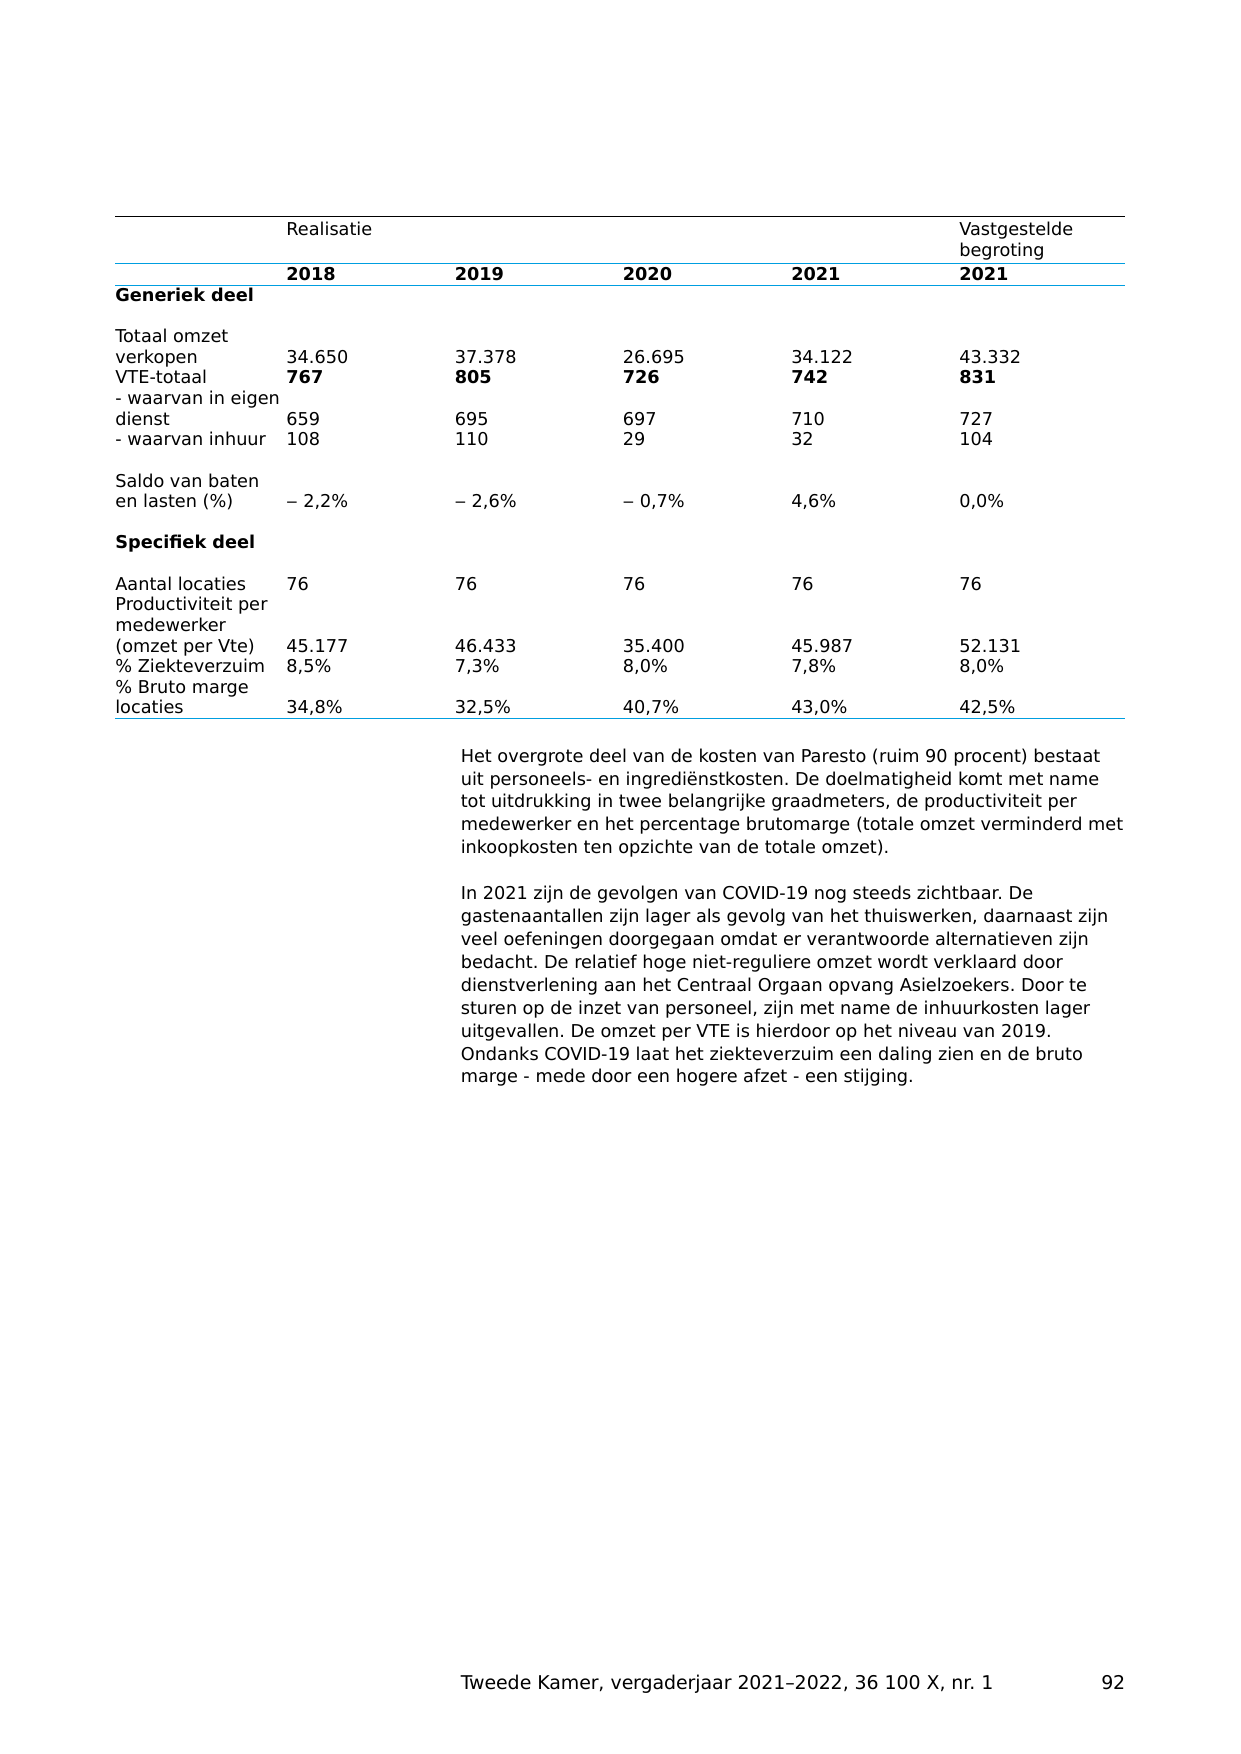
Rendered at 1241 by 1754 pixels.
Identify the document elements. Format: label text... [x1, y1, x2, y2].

table_cell 45.987 [788, 594, 956, 656]
table_cell 8,0% [620, 656, 788, 677]
table_cell [115, 553, 283, 574]
table_cell [115, 512, 283, 532]
table_cell [452, 533, 620, 553]
table_cell [452, 217, 620, 263]
table_cell 2021 [956, 264, 1125, 284]
table_cell % Bruto marge locaties [115, 677, 283, 718]
table_cell VTE-totaal [115, 368, 283, 388]
table_cell [956, 286, 1125, 306]
table_cell [283, 553, 452, 574]
table_cell [620, 306, 788, 326]
table_cell [115, 306, 283, 326]
table_cell 695 [452, 388, 620, 429]
table_cell 45.177 [283, 594, 452, 656]
text In 2021 zijn de gevolgen van COVID-19 nog steeds zichtbaar. De gastenaantallen zijn lager als gevolg van het thuiswerken, daarnaast zijn veel oefeningen doorgegaan omdat er verantwoorde alternatieven zijn bedacht. De relatief hoge niet-reguliere omzet wordt verklaard door dienstverlening aan het Centraal Orgaan opvang Asielzoekers. Door te sturen op de inzet van personeel, zijn met name de inhuurkosten lager uitgevallen. De omzet per VTE is hierdoor op het niveau van 2019. Ondanks COVID-19 laat het ziekteverzuim een daling zien en de bruto marge - mede door een hogere afzet - een stijging. [461, 881, 1125, 1087]
table_cell 29 [620, 429, 788, 450]
table_cell ‒ 0,7% [620, 471, 788, 512]
table_cell [283, 286, 452, 306]
table_cell 76 [788, 574, 956, 594]
table_cell 8,5% [283, 656, 452, 677]
table_cell 34.650 [283, 326, 452, 367]
table_cell [452, 450, 620, 471]
table_cell 108 [283, 429, 452, 450]
table_cell [452, 306, 620, 326]
table_cell [620, 533, 788, 553]
text Het overgrote deel van de kosten van Paresto (ruim 90 procent) bestaat uit personeels- en ingrediënstkosten. De doelmatigheid komt met name tot uitdrukking in twee belangrijke graadmeters, de productiviteit per medewerker en het percentage brutomarge (totale omzet verminderd met inkoopkosten ten opzichte van de totale omzet). [461, 744, 1125, 858]
table_cell Productiviteit per medewerker (omzet per Vte) [115, 594, 283, 656]
table_cell [788, 533, 956, 553]
table_cell [452, 286, 620, 306]
table_cell 76 [620, 574, 788, 594]
table_cell [788, 512, 956, 532]
table_cell [620, 217, 788, 263]
table_cell [283, 533, 452, 553]
table_cell Totaal omzet verkopen [115, 326, 283, 367]
table_cell 34,8% [283, 677, 452, 718]
table_cell [283, 306, 452, 326]
table_cell 32 [788, 429, 956, 450]
table_cell 110 [452, 429, 620, 450]
table_cell [788, 450, 956, 471]
table_cell Saldo van baten en lasten (%) [115, 471, 283, 512]
table_cell Aantal locaties [115, 574, 283, 594]
table_cell [620, 553, 788, 574]
table_cell ‒ 2,2% [283, 471, 452, 512]
table_cell 2020 [620, 264, 788, 284]
table_cell [283, 450, 452, 471]
table_cell 710 [788, 388, 956, 429]
table_cell 767 [283, 368, 452, 388]
table_cell 8,0% [956, 656, 1125, 677]
table_cell [956, 553, 1125, 574]
table_cell Specifiek deel [115, 533, 283, 553]
table_cell 726 [620, 368, 788, 388]
table_cell 727 [956, 388, 1125, 429]
table_cell 32,5% [452, 677, 620, 718]
table_cell 37.378 [452, 326, 620, 367]
table_cell [956, 450, 1125, 471]
table_cell 831 [956, 368, 1125, 388]
table_cell - waarvan in eigen dienst [115, 388, 283, 429]
table_cell - waarvan inhuur [115, 429, 283, 450]
table_cell [956, 306, 1125, 326]
table_cell 2019 [452, 264, 620, 284]
table_cell [115, 217, 283, 263]
table_cell 4,6% [788, 471, 956, 512]
table_cell Vastgestelde begroting [956, 217, 1125, 263]
table_cell 104 [956, 429, 1125, 450]
table_cell [620, 286, 788, 306]
table_cell ‒ 2,6% [452, 471, 620, 512]
table_cell [115, 264, 283, 284]
table_cell 43,0% [788, 677, 956, 718]
table_cell [788, 286, 956, 306]
table_cell 46.433 [452, 594, 620, 656]
table_cell 659 [283, 388, 452, 429]
table_cell 42,5% [956, 677, 1125, 718]
table_cell 76 [452, 574, 620, 594]
table_cell 2018 [283, 264, 452, 284]
table_cell [620, 450, 788, 471]
table_cell 805 [452, 368, 620, 388]
table_cell 742 [788, 368, 956, 388]
table_cell 7,8% [788, 656, 956, 677]
table_header Tabel 26 Overzicht doelmatigheidsindicatoren per 31 december 2021 [115, 191, 1125, 216]
table_cell 7,3% [452, 656, 620, 677]
table_cell 40,7% [620, 677, 788, 718]
table_cell [788, 553, 956, 574]
table_cell [452, 553, 620, 574]
table_cell [788, 306, 956, 326]
table_cell % Ziekteverzuim [115, 656, 283, 677]
table_cell [788, 217, 956, 263]
table_cell 76 [283, 574, 452, 594]
table_cell 0,0% [956, 471, 1125, 512]
table_cell 2021 [788, 264, 956, 284]
table_cell 26.695 [620, 326, 788, 367]
table_cell [620, 512, 788, 532]
table_cell [956, 512, 1125, 532]
table_cell 43.332 [956, 326, 1125, 367]
table_cell 697 [620, 388, 788, 429]
table_cell 52.131 [956, 594, 1125, 656]
table_cell [956, 533, 1125, 553]
table_cell [115, 450, 283, 471]
table_cell Realisatie [283, 217, 452, 263]
table_cell Generiek deel [115, 286, 283, 306]
table_cell 35.400 [620, 594, 788, 656]
table_cell 34.122 [788, 326, 956, 367]
table_cell [283, 512, 452, 532]
table_cell 76 [956, 574, 1125, 594]
table_cell [452, 512, 620, 532]
